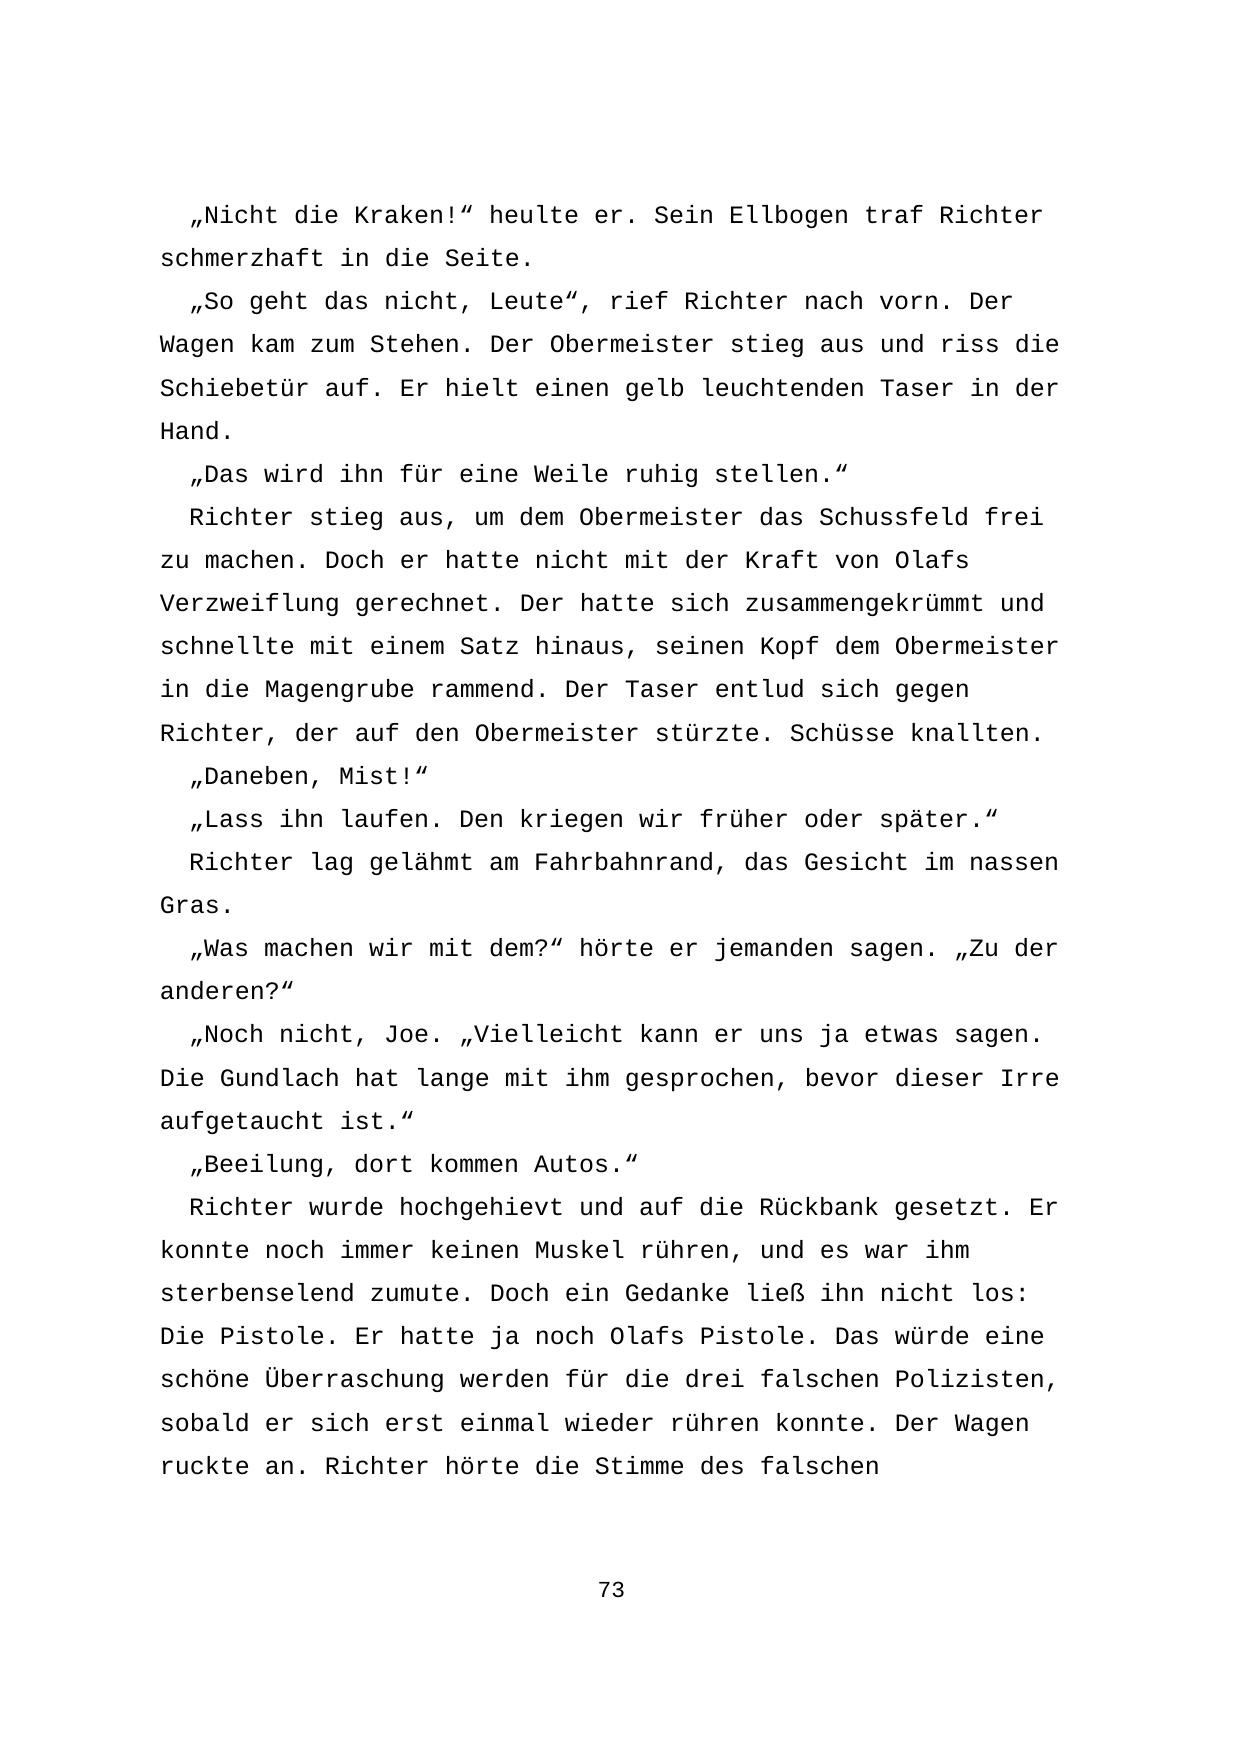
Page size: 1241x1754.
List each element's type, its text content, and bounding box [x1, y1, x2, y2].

text „Noch nicht, Joe. „Vielleicht kann er uns ja etwas sagen. Die Gundlach hat lange mit ihm gesprochen, bevor dieser Irre aufgetaucht ist.“ [159, 1008, 1063, 1138]
text Richter stieg aus, um dem Obermeister das Schussfeld frei zu machen. Doch er hatte nicht mit der Kraft von Olafs Verzweiflung gerechnet. Der hatte sich zusammengekrümmt und schnellte mit einem Satz hinaus, seinen Kopf dem Obermeister in die Magengrube rammend. Der Taser entlud sich gegen Richter, der auf den Obermeister stürzte. Schüsse knallten. [159, 491, 1063, 749]
text „So geht das nicht, Leute“, rief Richter nach vorn. Der Wagen kam zum Stehen. Der Obermeister stieg aus und riss die Schiebetür auf. Er hielt einen gelb leuchtenden Taser in der Hand. [159, 275, 1063, 448]
text „Nicht die Kraken!“ heulte er. Sein Ellbogen traf Richter schmerzhaft in die Seite. [159, 189, 1063, 275]
text „Daneben, Mist!“ [159, 749, 1063, 793]
text „Lass ihn laufen. Den kriegen wir früher oder später.“ [159, 793, 1063, 836]
text Richter lag gelähmt am Fahrbahnrand, das Gesicht im nassen Gras. [159, 836, 1063, 922]
text „Das wird ihn für eine Weile ruhig stellen.“ [159, 448, 1063, 491]
text „Beeilung, dort kommen Autos.“ [159, 1138, 1063, 1181]
text Richter wurde hochgehievt und auf die Rückbank gesetzt. Er konnte noch immer keinen Muskel rühren, und es war ihm sterbenselend zumute. Doch ein Gedanke ließ ihn nicht los: Die Pistole. Er hatte ja noch Olafs Pistole. Das würde eine schöne Überraschung werden für die drei falschen Polizisten, sobald er sich erst einmal wieder rühren konnte. Der Wagen ruckte an. Richter hörte die Stimme des falschen [159, 1181, 1063, 1483]
text „Was machen wir mit dem?“ hörte er jemanden sagen. „Zu der anderen?“ [159, 922, 1063, 1008]
